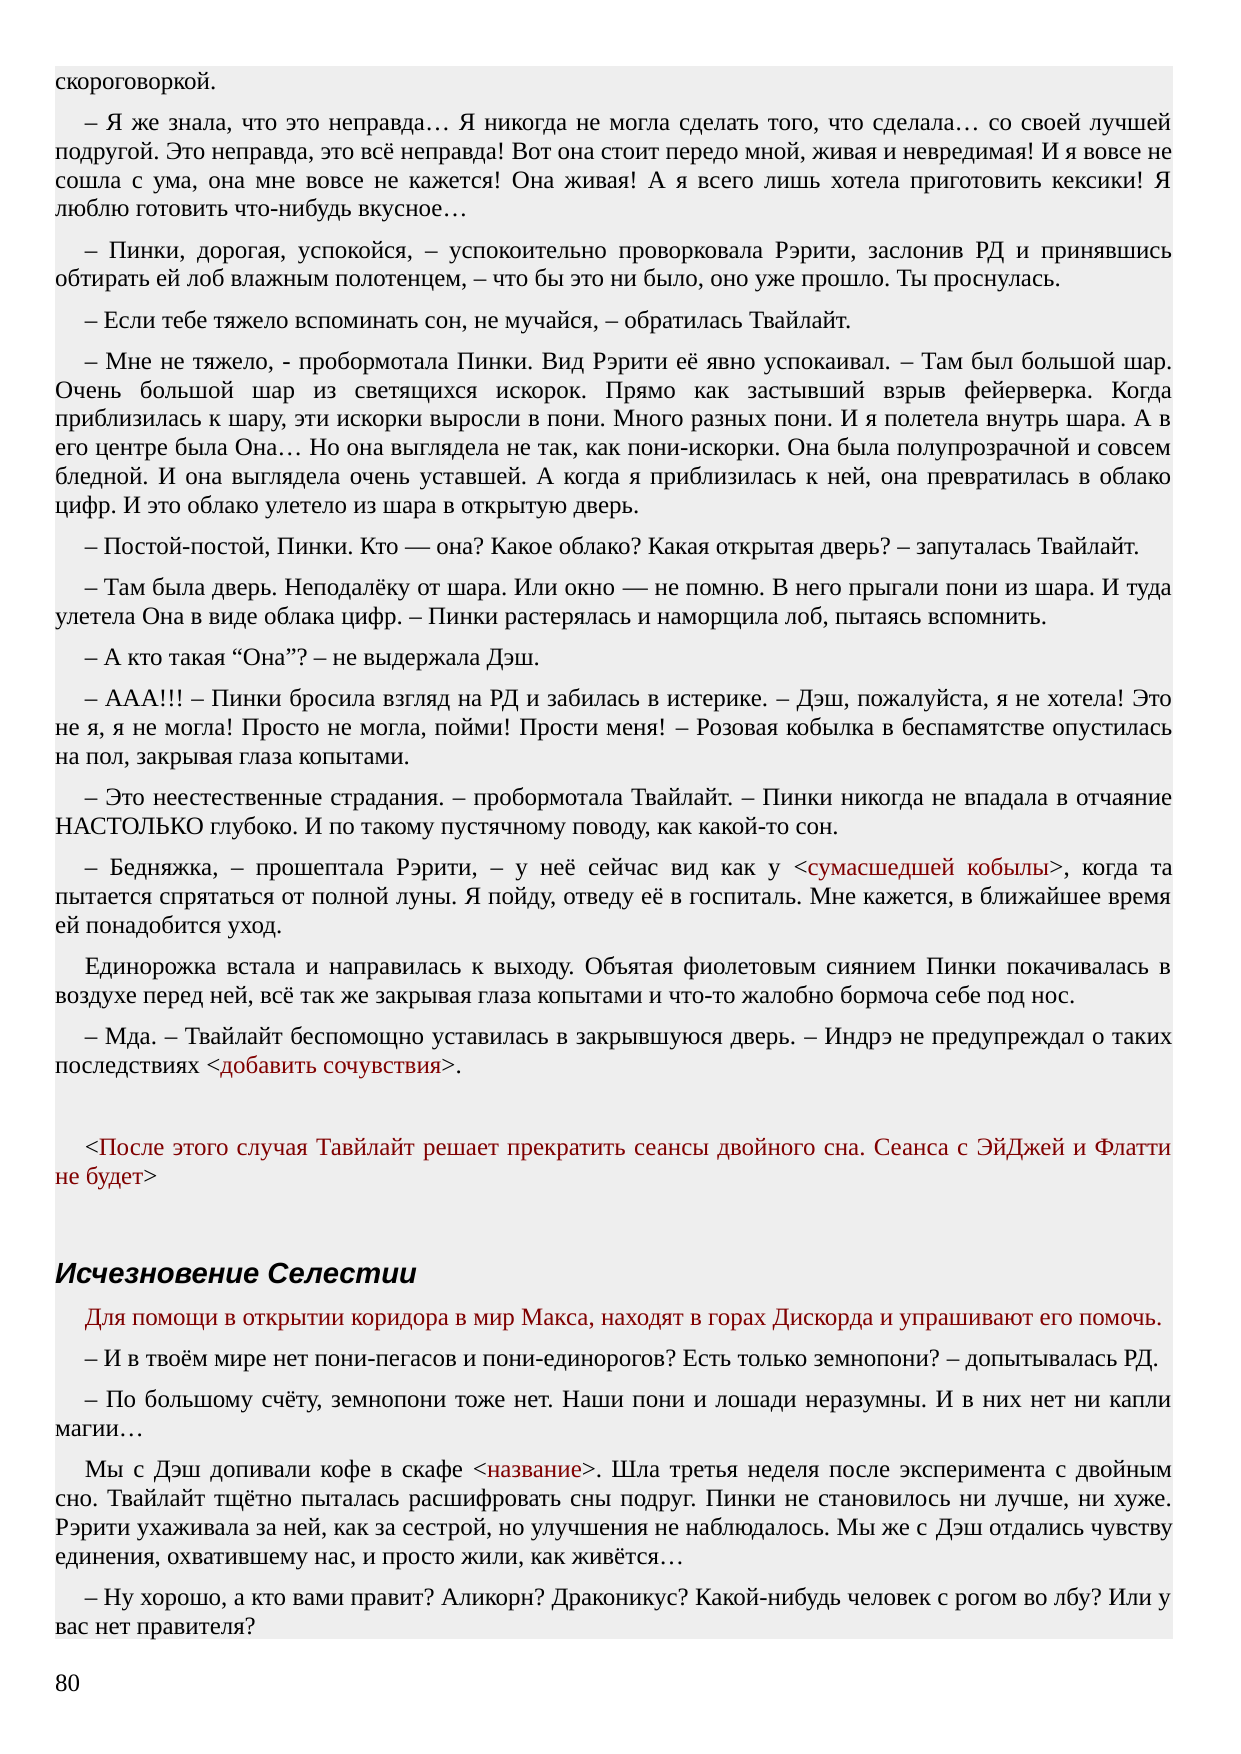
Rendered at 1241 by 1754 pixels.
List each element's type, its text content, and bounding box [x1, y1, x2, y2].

text – По большому счёту, земнопони тоже нет. Наши пони и лошади неразумны. И в них нет ни капли магии… [55, 1384, 1173, 1442]
text – Мне не тяжело, - пробормотала Пинки. Вид Рэрити её явно успокаивал. – Там был большой шар. Очень большой шар из светящихся искорок. Прямо как застывший взрыв фейерверка. Когда приблизилась к шару, эти искорки выросли в пони. Много разных пони. И я полетела внутрь шара. А в его центре была Она… Но она выглядела не так, как пони-искорки. Она была полупрозрачной и совсем бледной. И она выглядела очень уставшей. А когда я приблизилась к ней, она превратилась в облако цифр. И это облако улетело из шара в открытую дверь. [55, 346, 1173, 518]
text – ААА!!! – Пинки бросила взгляд на РД и забилась в истерике. – Дэш, пожалуйста, я не хотела! Это не я, я не могла! Просто не могла, пойми! Прости меня! – Розовая кобылка в беспамятстве опустилась на пол, закрывая глаза копытами. [55, 683, 1173, 770]
text – Я же знала, что это неправда… Я никогда не могла сделать того, что сделала… со своей лучшей подругой. Это неправда, это всё неправда! Вот она стоит передо мной, живая и невредимая! И я вовсе не сошла с ума, она мне вовсе не кажется! Она живая! А я всего лишь хотела приготовить кексики! Я люблю готовить что-нибудь вкусное… [55, 107, 1173, 222]
text <После этого случая Тавйлайт решает прекратить сеансы двойного сна. Сеанса с ЭйДжей и Флатти не будет> [55, 1132, 1173, 1190]
subtitle Исчезновение Селестии [55, 1256, 1173, 1289]
text – Если тебе тяжело вспоминать сон, не мучайся, – обратилась Твайлайт. [55, 305, 1173, 333]
text – Постой-постой, Пинки. Кто — она? Какое облако? Какая открытая дверь? – запуталась Твайлайт. [55, 531, 1173, 560]
text – А кто такая “Она”? – не выдержала Дэш. [55, 642, 1173, 671]
text – Ну хорошо, а кто вами правит? Аликорн? Драконикус? Какой-нибудь человек с рогом во лбу? Или у вас нет правителя? [55, 1582, 1173, 1639]
text – Бедняжка, – прошептала Рэрити, – у неё сейчас вид как у <сумасшедшей кобылы>, когда та пытается спрятаться от полной луны. Я пойду, отведу её в госпиталь. Мне кажется, в ближайшее время ей понадобится уход. [55, 852, 1173, 938]
text – И в твоём мире нет пони-пегасов и пони-единорогов? Есть только земнопони? – допытывалась РД. [55, 1343, 1173, 1372]
text Единорожка встала и направилась к выходу. Объятая фиолетовым сиянием Пинки покачивалась в воздухе перед ней, всё так же закрывая глаза копытами и что-то жалобно бормоча себе под нос. [55, 951, 1173, 1008]
text скороговоркой. [55, 66, 1173, 95]
text – Там была дверь. Неподалёку от шара. Или окно — не помню. В него прыгали пони из шара. И туда улетела Она в виде облака цифр. – Пинки растерялась и наморщила лоб, пытаясь вспомнить. [55, 572, 1173, 630]
text – Пинки, дорогая, успокойся, – успокоительно проворковала Рэрити, заслонив РД и принявшись обтирать ей лоб влажным полотенцем, – что бы это ни было, оно уже прошло. Ты проснулась. [55, 235, 1173, 292]
text – Это неестественные страдания. – пробормотала Твайлайт. – Пинки никогда не впадала в отчаяние НАСТОЛЬКО глубоко. И по такому пустячному поводу, как какой-то сон. [55, 782, 1173, 840]
text Для помощи в открытии коридора в мир Макса, находят в горах Дискорда и упрашивают его помочь. [55, 1302, 1173, 1331]
text – Мда. – Твайлайт беспомощно уставилась в закрывшуюся дверь. – Индрэ не предупреждал о таких последствиях <добавить сочувствия>. [55, 1021, 1173, 1078]
text Мы с Дэш допивали кофе в cкафе <название>. Шла третья неделя после эксперимента с двойным сно. Твайлайт тщётно пыталась расшифровать сны подруг. Пинки не становилось ни лучше, ни хуже. Рэрити ухаживала за ней, как за сестрой, но улучшения не наблюдалось. Мы же с Дэш отдались чувству единения, охватившему нас, и просто жили, как живётся… [55, 1454, 1173, 1569]
